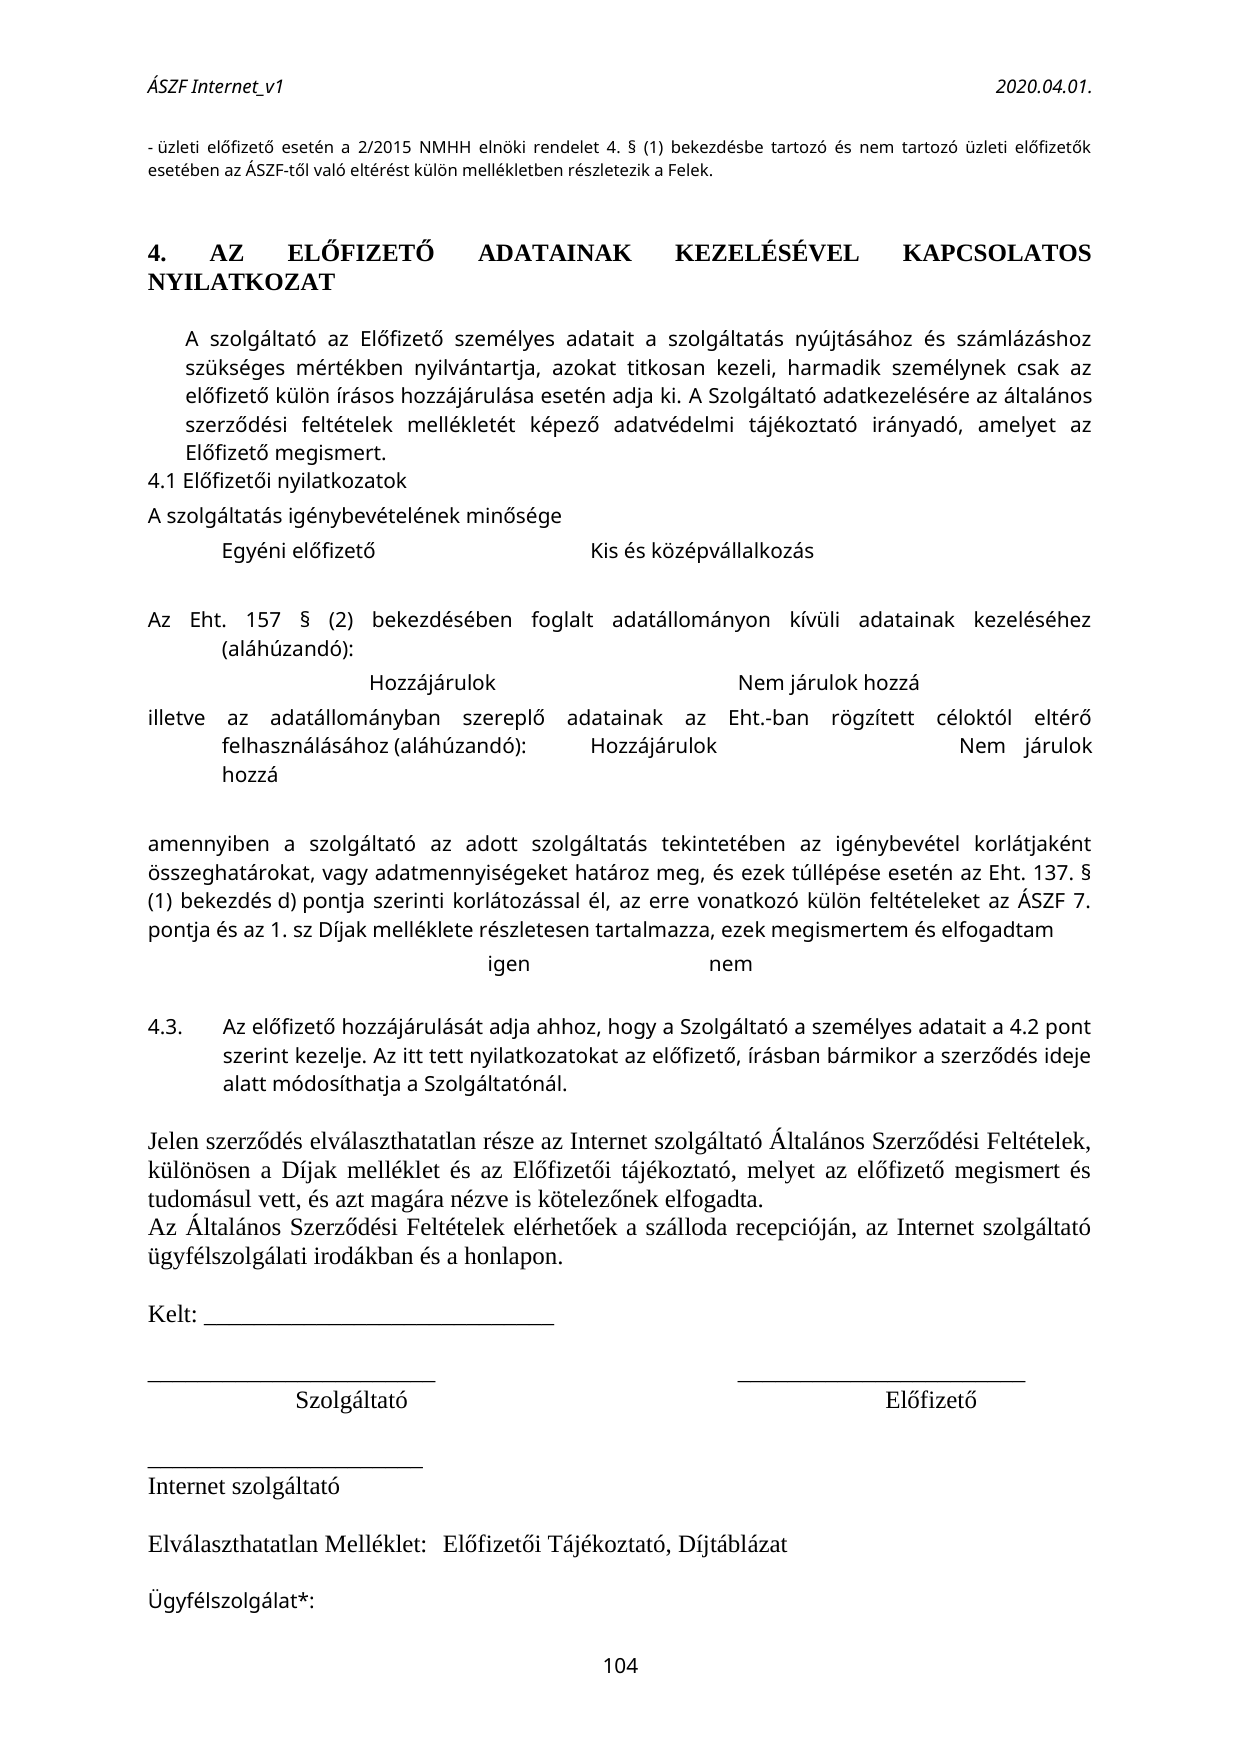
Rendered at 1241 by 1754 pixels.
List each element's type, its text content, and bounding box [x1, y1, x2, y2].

text Egyéni előfizető Kis és középvállalkozás [221, 536, 1092, 564]
text Elválaszthatatlan Melléklet: Előfizetői Tájékoztató, Díjtáblázat [148, 1529, 1092, 1557]
text 4. AZ ELŐFIZETŐ ADATAINAK KEZELÉSÉVEL KAPCSOLATOS NYILATKOZAT [148, 238, 1092, 296]
text ______________________ [148, 1442, 1092, 1471]
text A szolgáltató az Előfizető személyes adatait a szolgáltatás nyújtásához és számlázáshoz szükséges mértékben nyilvántartja, azokat titkosan kezeli, harmadik személynek csak az előfizető külön írásos hozzájárulása esetén adja ki. A Szolgáltató adatkezelésére az általános szerződési feltételek mellékletét képező adatvédelmi tájékoztató irányadó, amelyet az Előfizető megismert. [185, 324, 1092, 467]
text Internet szolgáltató [148, 1471, 1092, 1500]
text Az Eht. 157 § (2) bekezdésében foglalt adatállományon kívüli adatainak kezeléséhez (aláhúzandó): [148, 605, 1092, 662]
text Kelt: ____________________________ [148, 1299, 1092, 1327]
text Szolgáltató Előfizető [221, 1385, 1092, 1414]
text Az Általános Szerződési Feltételek elérhetőek a szálloda recepcióján, az Internet szolgáltató ügyfélszolgálati irodákban és a honlapon. [148, 1212, 1092, 1270]
list Az előfizető hozzájárulását adja ahhoz, hogy a Szolgáltató a személyes adatait a 4.2 pont szerint kezelje. Az itt tett nyilatkozatokat az előfizető, írásban bármikor a szerződés ideje alatt módosíthatja a Szolgáltatónál. [148, 1012, 1092, 1098]
text Ügyfélszolgálat*: [148, 1586, 1092, 1614]
text _______________________ _______________________ [148, 1356, 1092, 1385]
text igen nem [148, 949, 1092, 978]
text 4.1 Előfizetői nyilatkozatok [148, 467, 1092, 495]
text illetve az adatállományban szereplő adatainak az Eht.-ban rögzített céloktól eltérő felhasználásához (aláhúzandó): Hozzájárulok Nem járulok hozzá [148, 703, 1092, 788]
text Hozzájárulok Nem járulok hozzá [148, 668, 1092, 697]
text amennyiben a szolgáltató az adott szolgáltatás tekintetében az igénybevétel korlátjaként összeghatárokat, vagy adatmennyiségeket határoz meg, és ezek túllépése esetén az Eht. 137. § (1) bekezdés d) pontja szerinti korlátozással él, az erre vonatkozó külön feltételeket az ÁSZF 7. pontja és az 1. sz Díjak melléklete részletesen tartalmazza, ezek megismertem és elfogadtam [148, 829, 1092, 943]
text Jelen szerződés elválaszthatatlan része az Internet szolgáltató Általános Szerződési Feltételek, különösen a Díjak melléklet és az Előfizetői tájékoztató, melyet az előfizető megismert és tudomásul vett, és azt magára nézve is kötelezőnek elfogadta. [148, 1126, 1092, 1212]
text A szolgáltatás igénybevételének minősége [148, 501, 1092, 530]
text - üzleti előfizető esetén a 2/2015 NMHH elnöki rendelet 4. § (1) bekezdésbe tartozó és nem tartozó üzleti előfizetők esetében az ÁSZF-től való eltérést külön mellékletben részletezik a Felek. [148, 136, 1092, 181]
